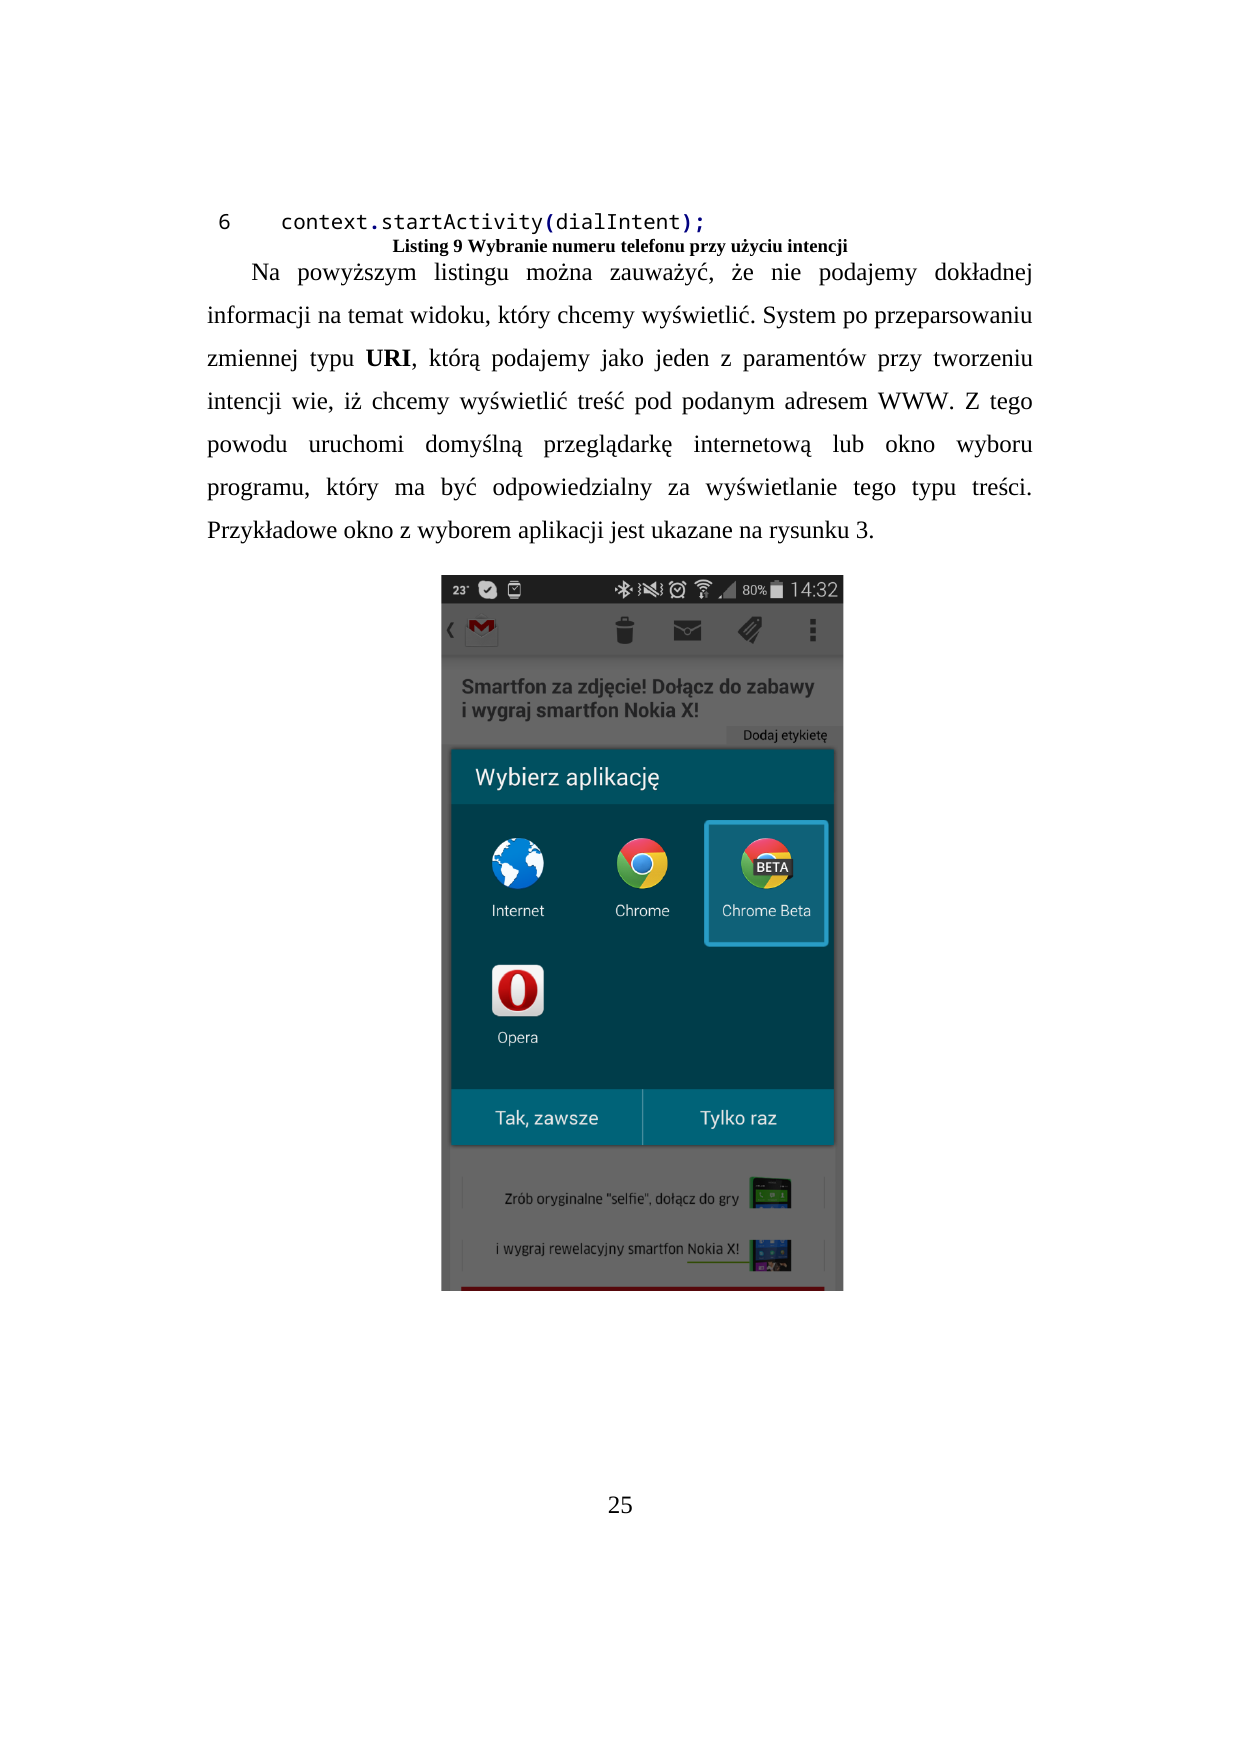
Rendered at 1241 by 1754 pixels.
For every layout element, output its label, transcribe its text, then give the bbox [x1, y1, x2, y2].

picture [441, 575, 844, 1291]
text Na powyższym listingu można zauważyć, że nie podajemy dokładnej informacji na temat widoku, który chcemy wyświetlić. System po przeparsowaniu zmiennej typu URI, którą podajemy jako jeden z paramentów przy tworzeniu intencji wie, iż chcemy wyświetlić treść pod podanym adresem WWW. Z tego powodu uruchomi domyślną przeglądarkę internetową lub okno wyboru programu, który ma być odpowiedzialny za wyświetlanie tego typu treści. Przykładowe okno z wyborem aplikacji jest ukazane na rysunku 3. [207, 257, 1033, 544]
text Listing 9 Wybranie numeru telefonu przy użyciu intencji [207, 235, 1033, 257]
